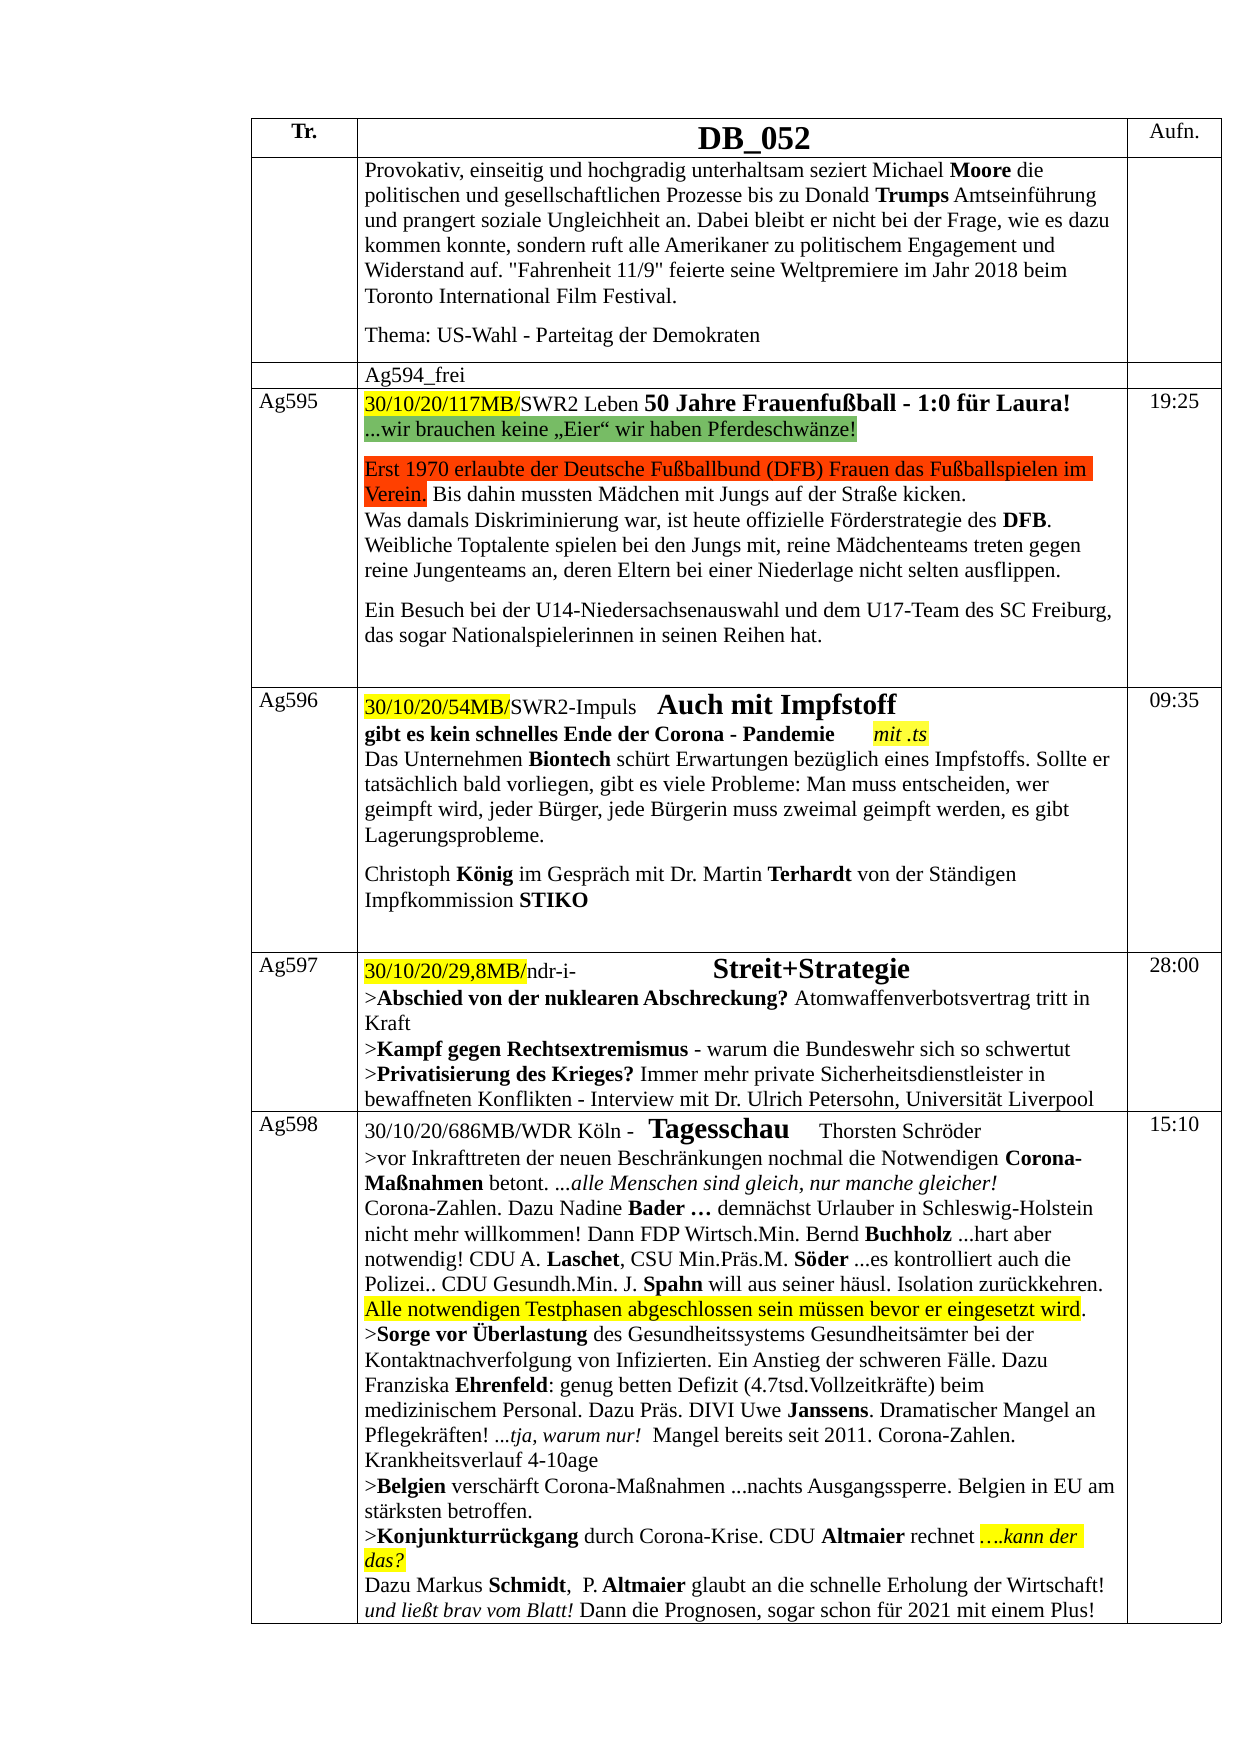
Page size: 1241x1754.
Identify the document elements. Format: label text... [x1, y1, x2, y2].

table_header DB_052 [358, 119, 1127, 157]
table_cell 19:25 [1128, 389, 1221, 687]
table_cell Ag598 [252, 1112, 357, 1623]
table_cell [252, 158, 357, 362]
table_cell Ag597 [252, 953, 357, 1111]
table_cell 30/10/20/54MB/SWR2-Impuls Auch mit Impfstoff gibt es kein schnelles Ende der Corona - Pandemie mit .ts Das Unternehmen Biontech schürt Erwartungen bezüglich eines Impfstoffs. Sollte er tatsächlich bald vorliegen, gibt es viele Probleme: Man muss entscheiden, wer geimpft wird, jeder Bürger, jede Bürgerin muss zweimal geimpft werden, es gibt Lagerungsprobleme. Christoph König im Gespräch mit Dr. Martin Terhardt von der Ständigen Impfkommission STIKO [358, 688, 1127, 952]
table_cell 28:00 [1128, 953, 1221, 1111]
table_cell 30/10/20/686MB/WDR Köln - Tagesschau Thorsten Schröder >vor Inkrafttreten der neuen Beschränkungen nochmal die Notwendigen Corona-Maßnahmen betont. ...alle Menschen sind gleich, nur manche gleicher! Corona-Zahlen. Dazu Nadine Bader … demnächst Urlauber in Schleswig-Holstein nicht mehr willkommen! Dann FDP Wirtsch.Min. Bernd Buchholz ...hart aber notwendig! CDU A. Laschet, CSU Min.Präs.M. Söder ...es kontrolliert auch die Polizei.. CDU Gesundh.Min. J. Spahn will aus seiner häusl. Isolation zurückkehren. Alle notwendigen Testphasen abgeschlossen sein müssen bevor er eingesetzt wird. >Sorge vor Überlastung des Gesundheitssystems Gesundheitsämter bei der Kontaktnachverfolgung von Infizierten. Ein Anstieg der schweren Fälle. Dazu Franziska Ehrenfeld: genug betten Defizit (4.7tsd.Vollzeitkräfte) beim medizinischem Personal. Dazu Präs. DIVI Uwe Janssens. Dramatischer Mangel an Pflegekräften! ...tja, warum nur! Mangel bereits seit 2011. Corona-Zahlen. Krankheitsverlauf 4-10age >Belgien verschärft Corona-Maßnahmen ...nachts Ausgangssperre. Belgien in EU am stärksten betroffen. >Konjunkturrückgang durch Corona-Krise. CDU Altmaier rechnet ….kann der das? Dazu Markus Schmidt, P. Altmaier glaubt an die schnelle Erholung der Wirtschaft! und ließt brav vom Blatt! Dann die Prognosen, sogar schon für 2021 mit einem Plus! [358, 1112, 1127, 1623]
table_cell 15:10 [1128, 1112, 1221, 1623]
table_cell [1128, 363, 1221, 388]
table_cell Ag596 [252, 688, 357, 952]
table_cell Ag594_frei [358, 363, 1127, 388]
table_cell 09:35 [1128, 688, 1221, 952]
table_header ­Tr. [252, 119, 357, 157]
table_cell 30/10/20/29,8MB/ndr-i- Streit+Strategie >Abschied von der nuklearen Abschreckung? Atomwaffenverbotsvertrag tritt in Kraft >Kampf gegen Rechtsextremismus - warum die Bundeswehr sich so schwertut >Privatisierung des Krieges? Immer mehr private Sicherheitsdienstleister in bewaffneten Konflikten - Interview mit Dr. Ulrich Petersohn, Universität Liverpool [358, 953, 1127, 1111]
table_cell [1128, 158, 1221, 362]
table_cell 30/10/20/117MB/SWR2 Leben 50 Jahre Frauenfußball - 1:0 für Laura! ...wir brauchen keine „Eier“ wir haben Pferdeschwänze! Erst 1970 erlaubte der Deutsche Fußballbund (DFB) Frauen das Fußballspielen im Verein. Bis dahin mussten Mädchen mit Jungs auf der Straße kicken. Was damals Diskriminierung war, ist heute offizielle Förderstrategie des DFB. Weibliche Toptalente spielen bei den Jungs mit, reine Mädchenteams treten gegen reine Jungenteams an, deren Eltern bei einer Niederlage nicht selten ausflippen. Ein Besuch bei der U14-Niedersachsenauswahl und dem U17-Team des SC Freiburg, das sogar Nationalspielerinnen in seinen Reihen hat. [358, 389, 1127, 687]
table_cell [252, 363, 357, 388]
table_cell Provokativ, einseitig und hochgradig unterhaltsam seziert Michael Moore die politischen und gesellschaftlichen Prozesse bis zu Donald Trumps Amtseinführung und prangert soziale Ungleichheit an. Dabei bleibt er nicht bei der Frage, wie es dazu kommen konnte, sondern ruft alle Amerikaner zu politischem Engagement und Widerstand auf. "Fahrenheit 11/9" feierte seine Weltpremiere im Jahr 2018 beim Toronto International Film Festival. Thema: US-Wahl - Parteitag der Demokraten [358, 158, 1127, 362]
table_cell Ag595 [252, 389, 357, 687]
table_header Aufn. [1128, 119, 1221, 157]
